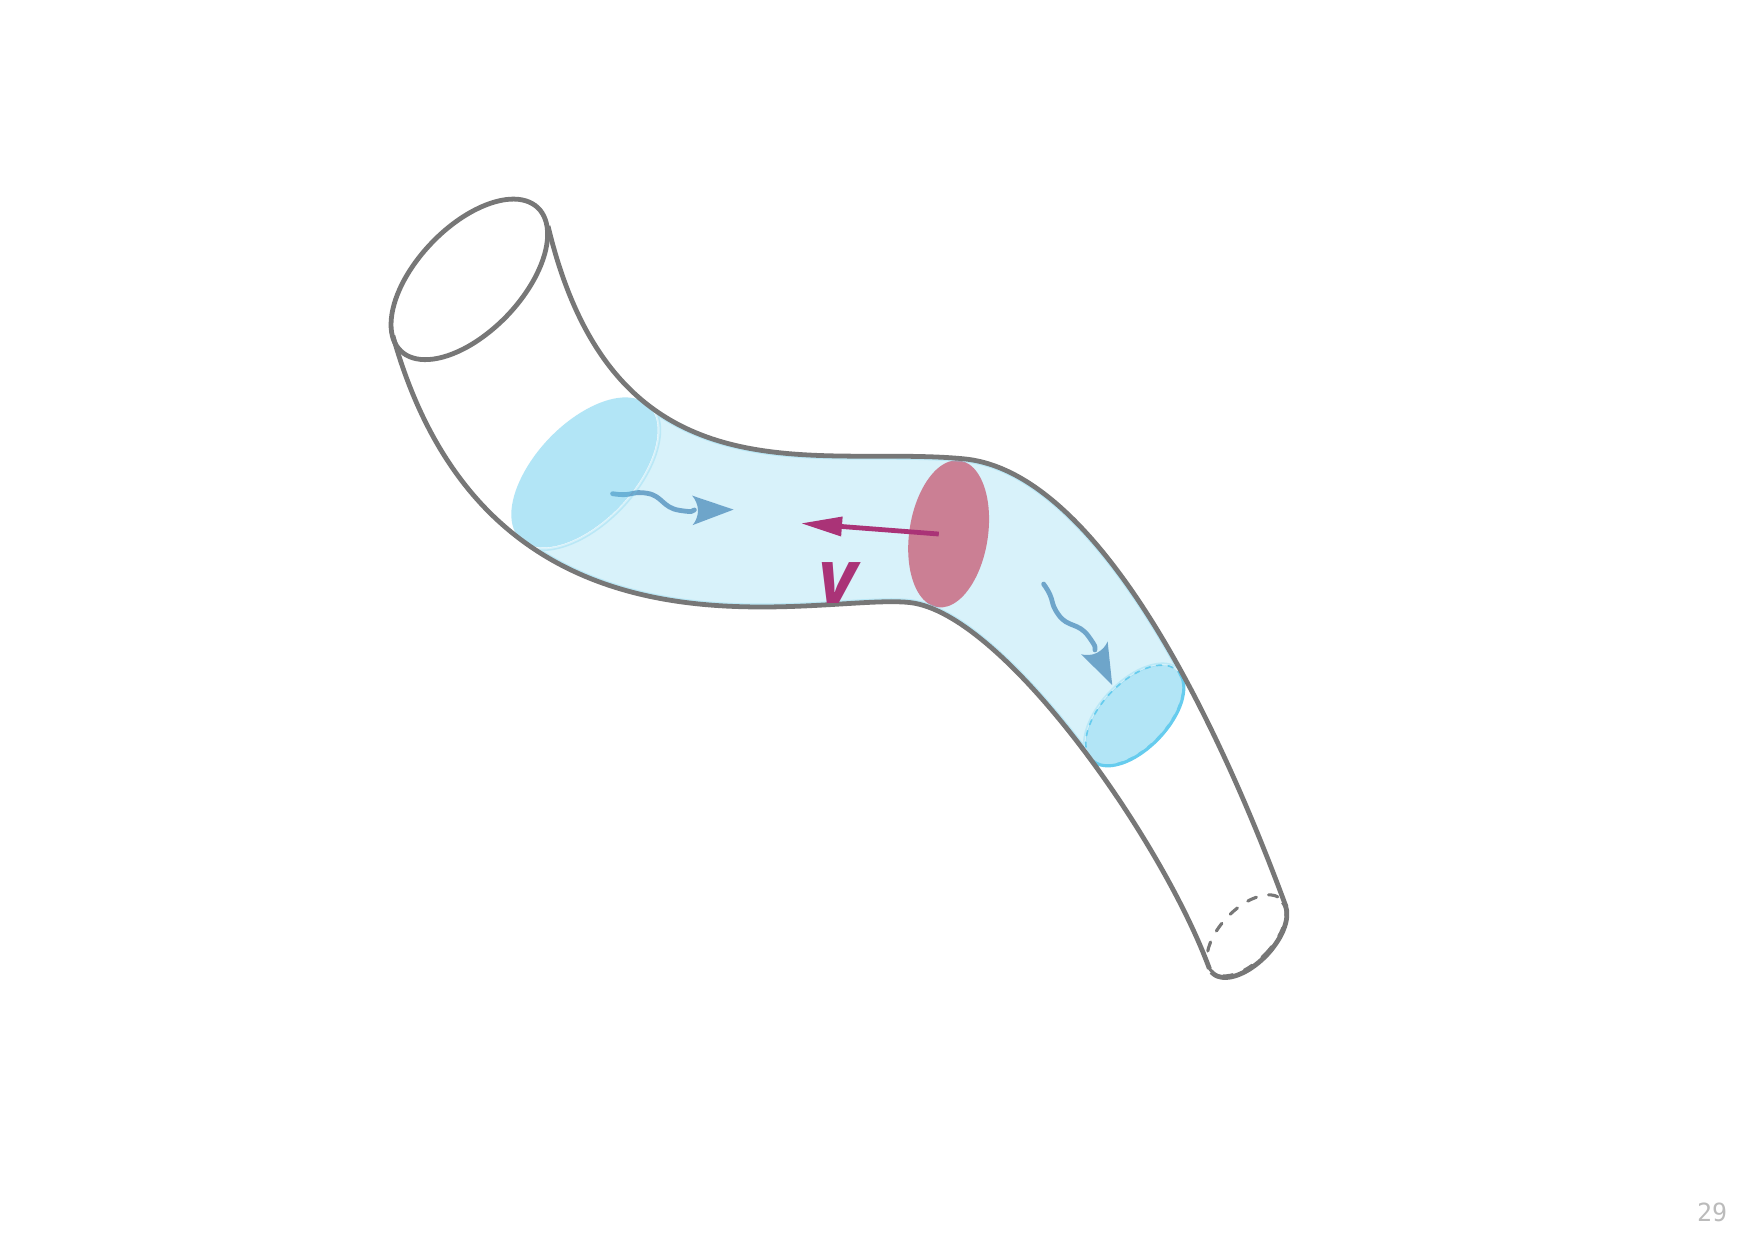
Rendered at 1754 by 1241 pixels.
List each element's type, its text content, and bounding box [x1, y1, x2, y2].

text_box v [803, 516, 839, 523]
text_box [511, 397, 1184, 766]
text_box v [803, 525, 875, 607]
text_box v [843, 516, 875, 526]
